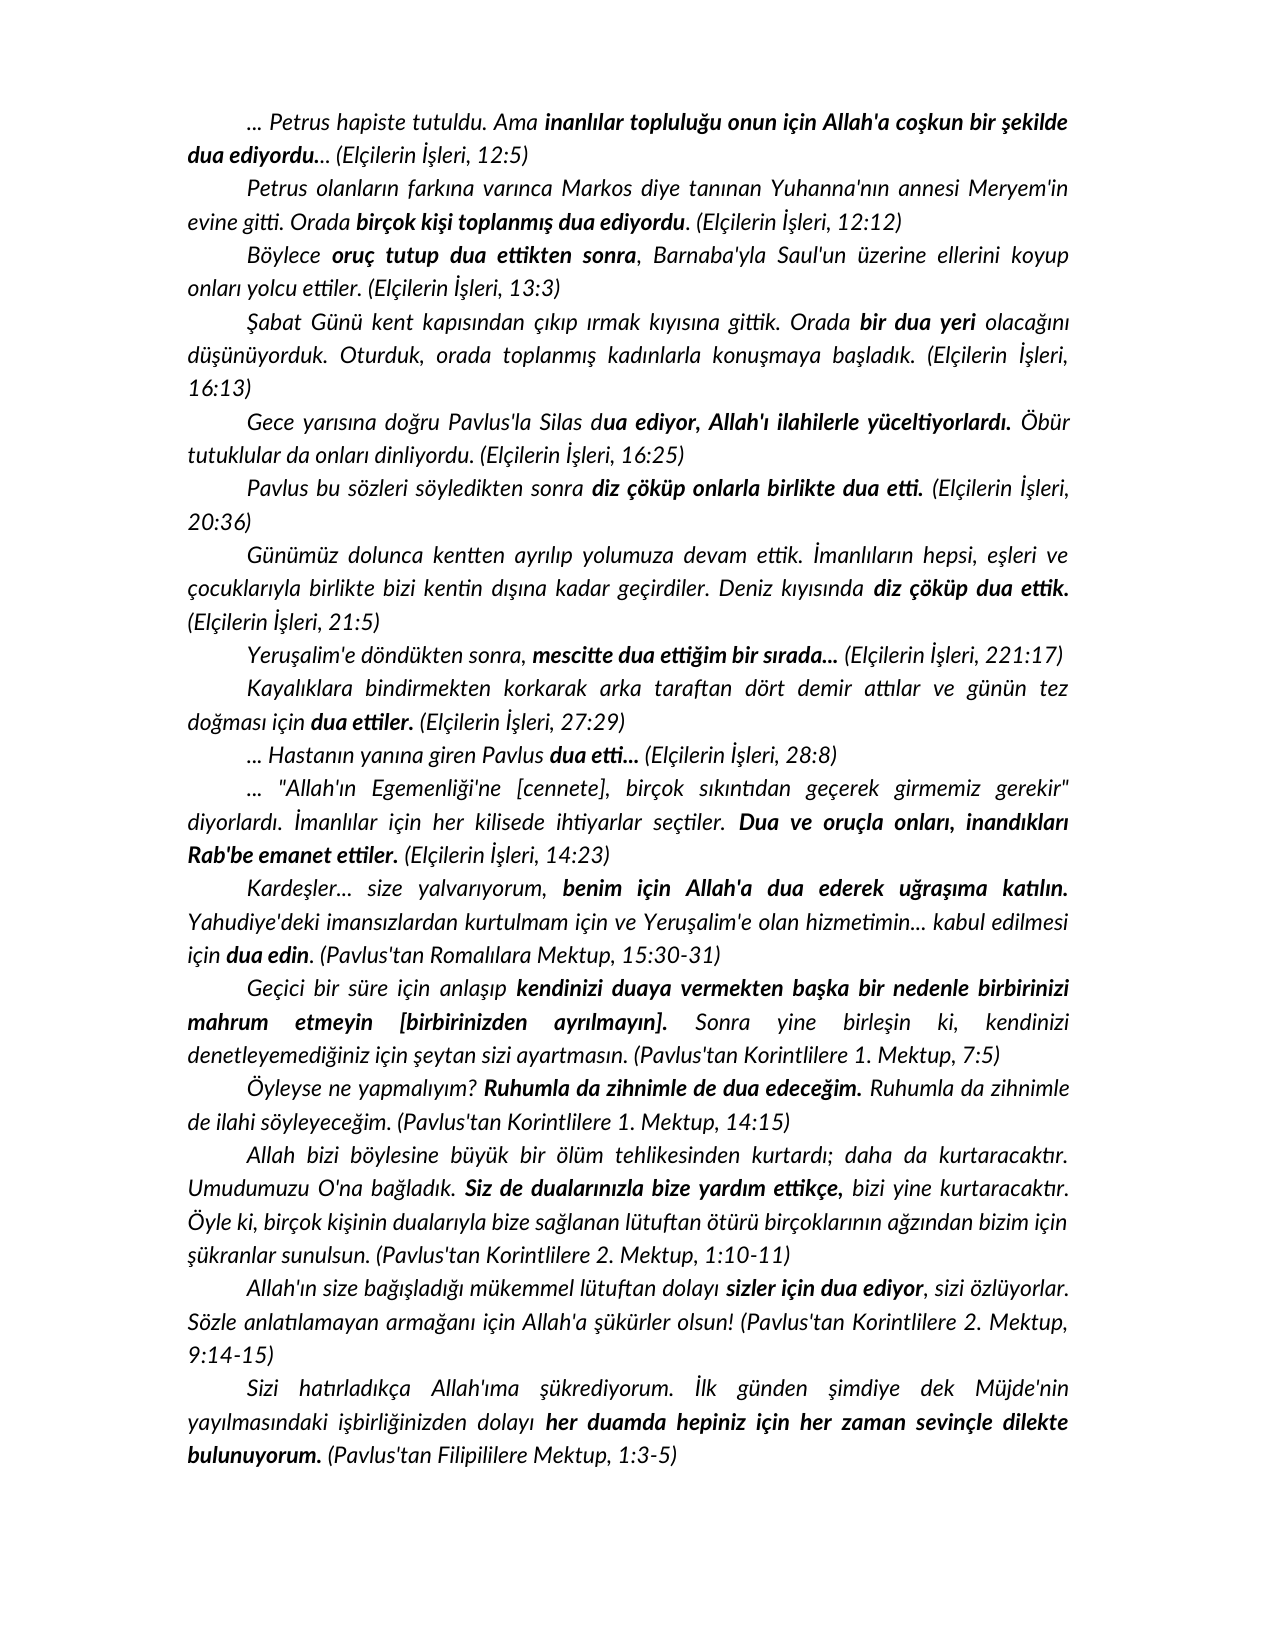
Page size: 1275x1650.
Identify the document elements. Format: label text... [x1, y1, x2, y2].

text Sizi hatırladıkça Allah'ıma şükrediyorum. İlk günden şimdiye dek Müjde'nin yayılmasındaki işbirliğinizden dolayı her duamda hepiniz için her zaman sevinçle dilekte bulunuyorum. (Pavlus'tan Filipililere Mektup, 1:3-5) [187, 1370, 1070, 1470]
text Petrus olanların farkına varınca Markos diye tanınan Yuhanna'nın annesi Meryem'in evine gitti. Orada birçok kişi toplanmış dua ediyordu. (Elçilerin İşleri, 12:12) [187, 170, 1070, 237]
text ... Petrus hapiste tutuldu. Ama inanlılar topluluğu onun için Allah'a coşkun bir şekilde dua ediyordu... (Elçilerin İşleri, 12:5) [187, 103, 1070, 170]
text ... "Allah'ın Egemenliği'ne [cennete], birçok sıkıntıdan geçerek girmemiz gerekir" diyorlardı. İmanlılar için her kilisede ihtiyarlar seçtiler. Dua ve oruçla onları, inandıkları Rab'be emanet ettiler. (Elçilerin İşleri, 14:23) [187, 770, 1070, 870]
text Allah'ın size bağışladığı mükemmel lütuftan dolayı sizler için dua ediyor, sizi özlüyorlar. Sözle anlatılamayan armağanı için Allah'a şükürler olsun! (Pavlus'tan Korintlilere 2. Mektup, 9:14-15) [187, 1270, 1070, 1370]
text Şabat Günü kent kapısından çıkıp ırmak kıyısına gittik. Orada bir dua yeri olacağını düşünüyorduk. Oturduk, orada toplanmış kadınlarla konuşmaya başladık. (Elçilerin İşleri, 16:13) [187, 303, 1070, 403]
text Geçici bir süre için anlaşıp kendinizi duaya vermekten başka bir nedenle birbirinizi mahrum etmeyin [birbirinizden ayrılmayın]. Sonra yine birleşin ki, kendinizi denetleyemediğiniz için şeytan sizi ayartmasın. (Pavlus'tan Korintlilere 1. Mektup, 7:5) [187, 970, 1070, 1070]
text ... Hastanın yanına giren Pavlus dua etti... (Elçilerin İşleri, 28:8) [187, 737, 1070, 770]
text Günümüz dolunca kentten ayrılıp yolumuza devam ettik. İmanlıların hepsi, eşleri ve çocuklarıyla birlikte bizi kentin dışına kadar geçirdiler. Deniz kıyısında diz çöküp dua ettik. (Elçilerin İşleri, 21:5) [187, 537, 1070, 637]
text Kardeşler... size yalvarıyorum, benim için Allah'a dua ederek uğraşıma katılın. Yahudiye'deki imansızlardan kurtulmam için ve Yeruşalim'e olan hizmetimin... kabul edilmesi için dua edin. (Pavlus'tan Romalılara Mektup, 15:30-31) [187, 870, 1070, 970]
text Öyleyse ne yapmalıyım? Ruhumla da zihnimle de dua edeceğim. Ruhumla da zihnimle de ilahi söyleyeceğim. (Pavlus'tan Korintlilere 1. Mektup, 14:15) [187, 1070, 1070, 1137]
text Kayalıklara bindirmekten korkarak arka taraftan dört demir attılar ve günün tez doğması için dua ettiler. (Elçilerin İşleri, 27:29) [187, 670, 1070, 737]
text Pavlus bu sözleri söyledikten sonra diz çöküp onlarla birlikte dua etti. (Elçilerin İşleri, 20:36) [187, 470, 1070, 537]
text Böylece oruç tutup dua ettikten sonra, Barnaba'yla Saul'un üzerine ellerini koyup onları yolcu ettiler. (Elçilerin İşleri, 13:3) [187, 237, 1070, 303]
text Gece yarısına doğru Pavlus'la Silas dua ediyor, Allah'ı ilahilerle yüceltiyorlardı. Öbür tutuklular da onları dinliyordu. (Elçilerin İşleri, 16:25) [187, 403, 1070, 470]
text Allah bizi böylesine büyük bir ölüm tehlikesinden kurtardı; daha da kurtaracaktır. Umudumuzu O'na bağladık. Siz de dualarınızla bize yardım ettikçe, bizi yine kurtaracaktır. Öyle ki, birçok kişinin dualarıyla bize sağlanan lütuftan ötürü birçoklarının ağzından bizim için şükranlar sunulsun. (Pavlus'tan Korintlilere 2. Mektup, 1:10-11) [187, 1137, 1070, 1270]
text Yeruşalim'e döndükten sonra, mescitte dua ettiğim bir sırada... (Elçilerin İşleri, 221:17) [187, 637, 1070, 670]
